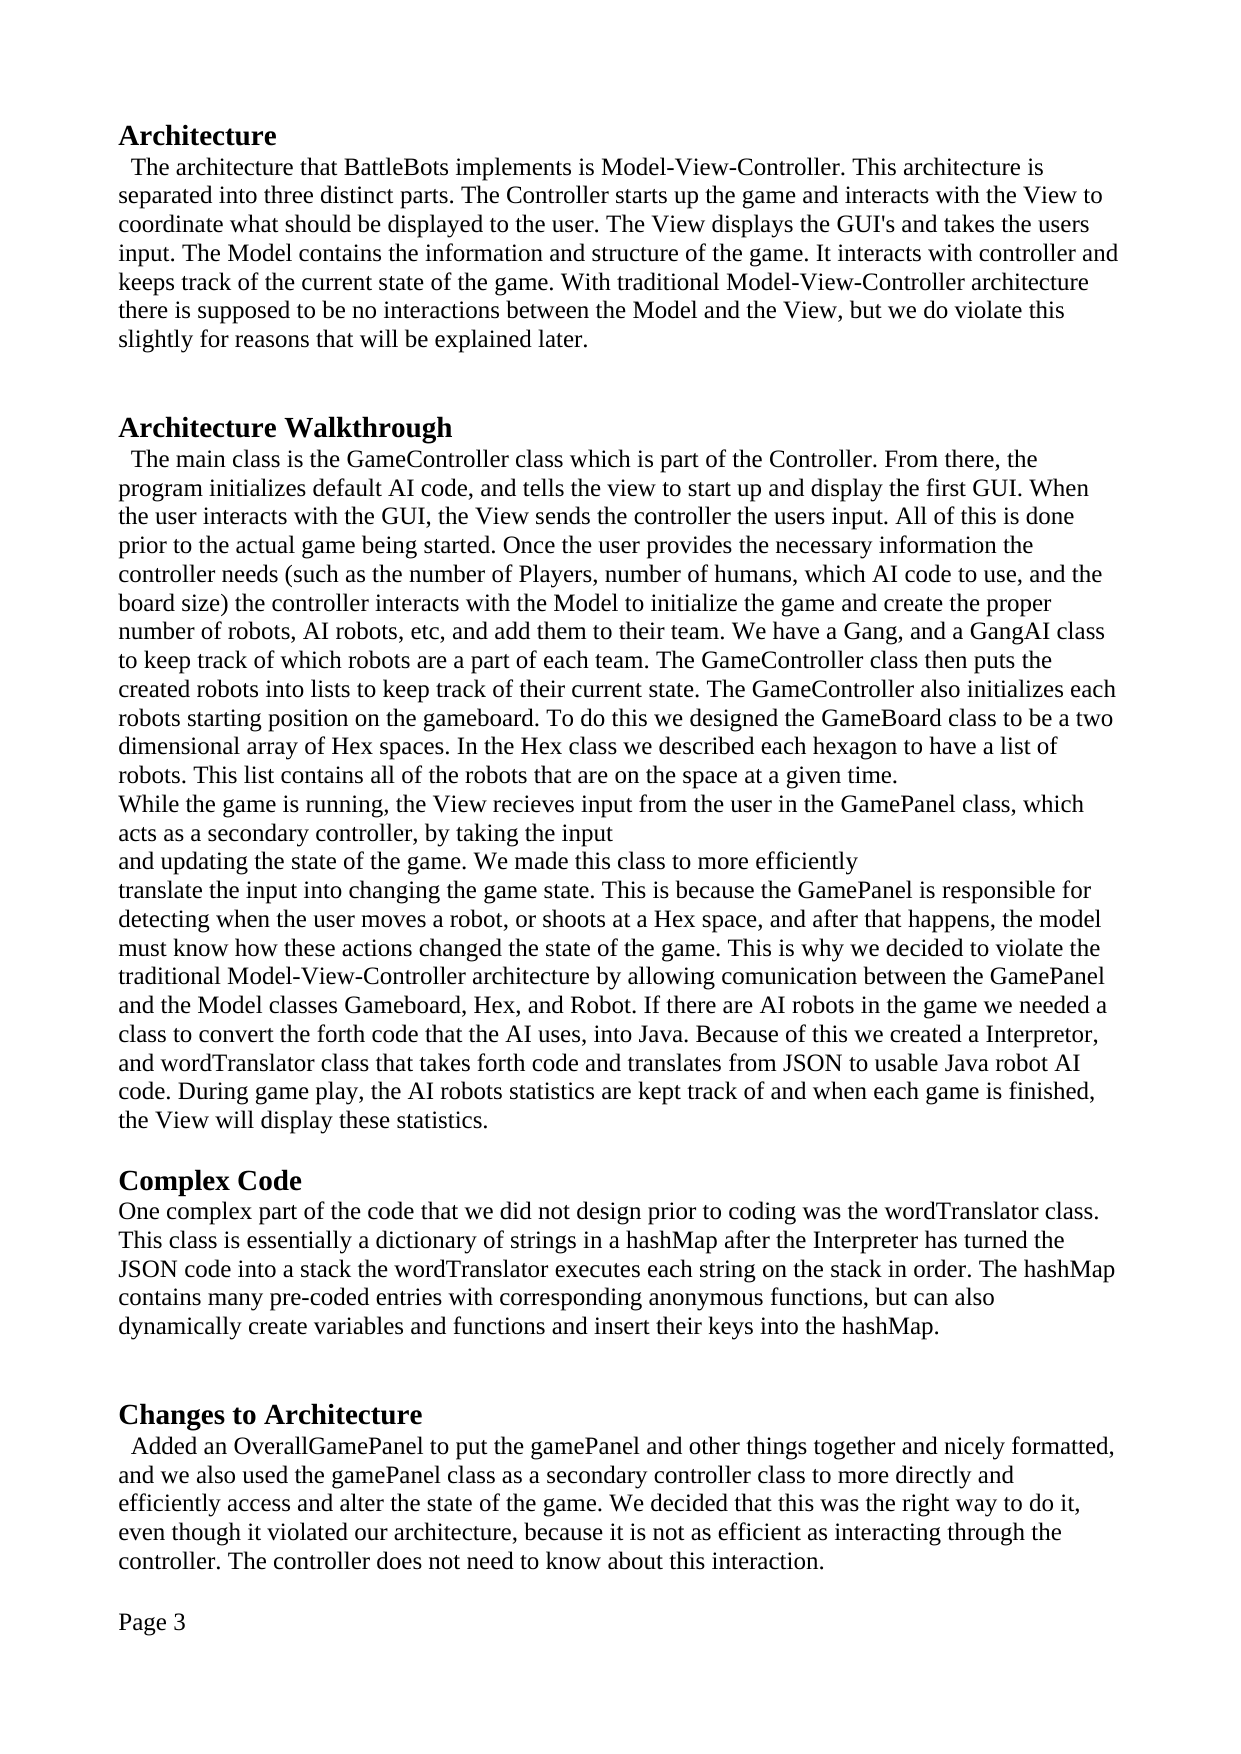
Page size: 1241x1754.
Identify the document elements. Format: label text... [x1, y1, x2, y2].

text Changes to Architecture [118, 1397, 1122, 1431]
text Architecture [118, 118, 1122, 152]
text While the game is running, the View recieves input from the user in the GamePanel class, which acts as a secondary controller, by taking the input [118, 789, 1122, 846]
text Architecture Walkthrough [118, 410, 1122, 444]
text Added an OverallGamePanel to put the gamePanel and other things together and nicely formatted, and we also used the gamePanel class as a secondary controller class to more directly and efficiently access and alter the state of the game. We decided that this was the right way to do it, even though it violated our architecture, because it is not as efficient as interacting through the controller. The controller does not need to know about this interaction. [118, 1431, 1122, 1575]
text One complex part of the code that we did not design prior to coding was the wordTranslator class. This class is essentially a dictionary of strings in a hashMap after the Interpreter has turned the JSON code into a stack the wordTranslator executes each string on the stack in order. The hashMap contains many pre-coded entries with corresponding anonymous functions, but can also dynamically create variables and functions and insert their keys into the hashMap. [118, 1196, 1122, 1340]
text and updating the state of the game. We made this class to more efficiently [118, 846, 1122, 875]
text The architecture that BattleBots implements is Model-View-Controller. This architecture is separated into three distinct parts. The Controller starts up the game and interacts with the View to coordinate what should be displayed to the user. The View displays the GUI's and takes the users input. The Model contains the information and structure of the game. It interacts with controller and keeps track of the current state of the game. With traditional Model-View-Controller architecture there is supposed to be no interactions between the Model and the View, but we do violate this slightly for reasons that will be explained later. [118, 152, 1122, 353]
text Complex Code [118, 1163, 1122, 1196]
text translate the input into changing the game state. This is because the GamePanel is responsible for detecting when the user moves a robot, or shoots at a Hex space, and after that happens, the model must know how these actions changed the state of the game. This is why we decided to violate the traditional Model-View-Controller architecture by allowing comunication between the GamePanel and the Model classes Gameboard, Hex, and Robot. If there are AI robots in the game we needed a class to convert the forth code that the AI uses, into Java. Because of this we created a Interpretor, and wordTranslator class that takes forth code and translates from JSON to usable Java robot AI code. During game play, the AI robots statistics are kept track of and when each game is finished, the View will display these statistics. [118, 875, 1122, 1134]
text The main class is the GameController class which is part of the Controller. From there, the program initializes default AI code, and tells the view to start up and display the first GUI. When the user interacts with the GUI, the View sends the controller the users input. All of this is done prior to the actual game being started. Once the user provides the necessary information the controller needs (such as the number of Players, number of humans, which AI code to use, and the board size) the controller interacts with the Model to initialize the game and create the proper number of robots, AI robots, etc, and add them to their team. We have a Gang, and a GangAI class to keep track of which robots are a part of each team. The GameController class then puts the created robots into lists to keep track of their current state. The GameController also initializes each robots starting position on the gameboard. To do this we designed the GameBoard class to be a two dimensional array of Hex spaces. In the Hex class we described each hexagon to have a list of robots. This list contains all of the robots that are on the space at a given time. [118, 444, 1122, 789]
